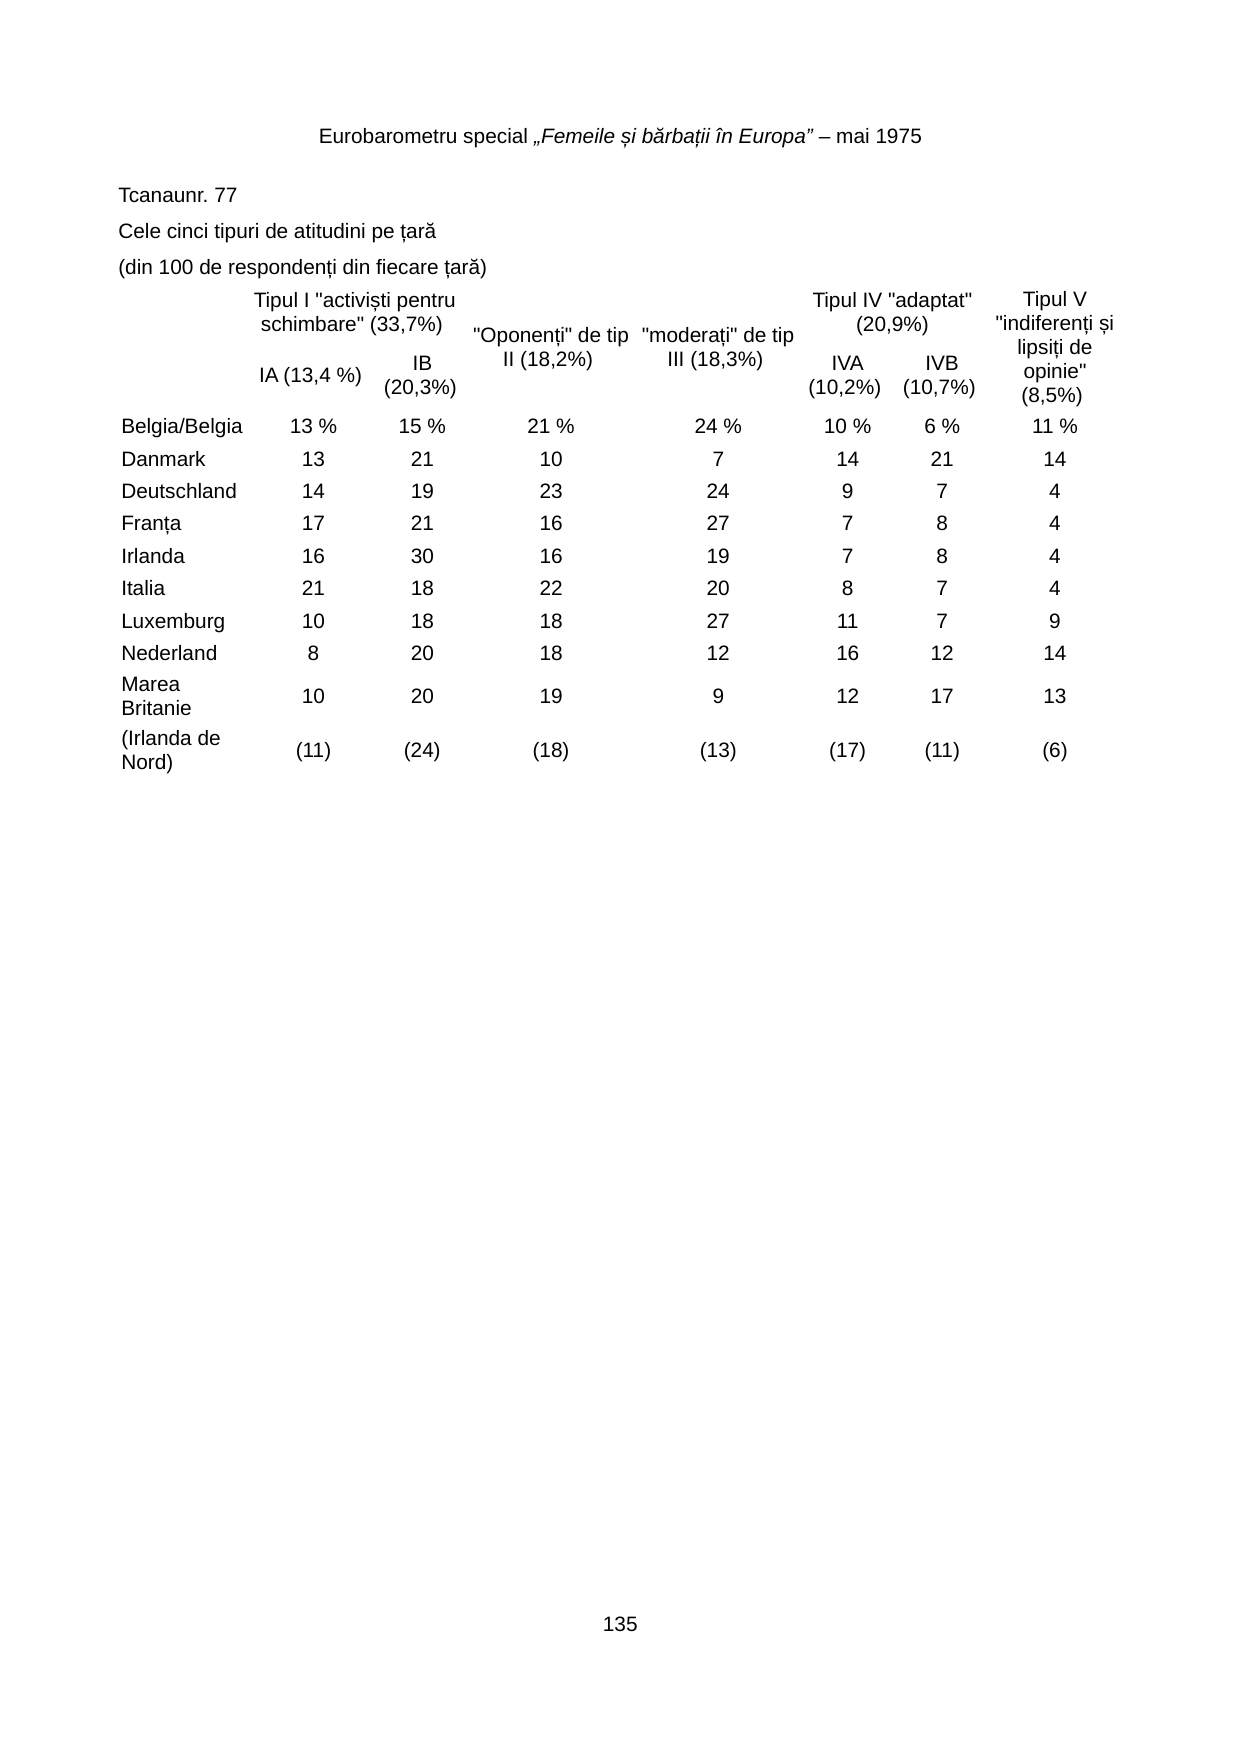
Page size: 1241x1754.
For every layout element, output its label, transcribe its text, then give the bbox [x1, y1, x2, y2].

table_cell 4 [987, 475, 1123, 507]
table_cell 18 [463, 637, 638, 669]
table_cell 8 [246, 637, 381, 669]
table_header "Oponenți" de tip II (18,2%) [463, 284, 638, 410]
table_cell 15 % [381, 410, 463, 442]
table_cell Belgia/Belgia [118, 410, 246, 442]
table_cell 13 [987, 669, 1123, 723]
table_cell 19 [463, 669, 638, 723]
table_cell 22 [463, 572, 638, 604]
table_cell 9 [987, 604, 1123, 637]
table_header Tipul I "activiști pentru schimbare" (33,7%) [246, 284, 463, 340]
table_cell 20 [638, 572, 798, 604]
table_cell 18 [381, 572, 463, 604]
table_cell Marea Britanie [118, 669, 246, 723]
table_cell 14 [987, 637, 1123, 669]
table_cell (18) [463, 723, 638, 777]
table_cell IVA (10,2%) [798, 340, 897, 410]
table_header Tipul IV "adaptat" (20,9%) [798, 284, 987, 340]
table_cell 13 [246, 442, 381, 475]
text Cele cinci tipuri de atitudini pe țară [118, 219, 1122, 243]
table_cell Nederland [118, 637, 246, 669]
table_cell 7 [897, 475, 987, 507]
table_cell 17 [897, 669, 987, 723]
table_cell 14 [246, 475, 381, 507]
table_cell IA (13,4 %) [246, 340, 381, 410]
table_cell Franța [118, 507, 246, 539]
text Tcanaunr. 77 [118, 183, 1122, 207]
table_cell Deutschland [118, 475, 246, 507]
table_cell 7 [897, 604, 987, 637]
table_cell 14 [987, 442, 1123, 475]
table_cell 20 [381, 669, 463, 723]
table_cell 10 % [798, 410, 897, 442]
table_cell 7 [798, 507, 897, 539]
table_cell (24) [381, 723, 463, 777]
table_cell (6) [987, 723, 1123, 777]
table_cell 4 [987, 540, 1123, 572]
table_cell 27 [638, 507, 798, 539]
table_cell 4 [987, 572, 1123, 604]
table_cell 19 [381, 475, 463, 507]
table_cell (13) [638, 723, 798, 777]
table_cell 21 % [463, 410, 638, 442]
table_cell 9 [798, 475, 897, 507]
table_cell 23 [463, 475, 638, 507]
table_cell 8 [897, 507, 987, 539]
table_cell 21 [246, 572, 381, 604]
table_cell (11) [897, 723, 987, 777]
table_cell 12 [798, 669, 897, 723]
table_cell IVB (10,7%) [897, 340, 987, 410]
table_cell 13 % [246, 410, 381, 442]
table_cell Irlanda [118, 540, 246, 572]
table_cell Luxemburg [118, 604, 246, 637]
table_cell 8 [798, 572, 897, 604]
table_cell 21 [381, 442, 463, 475]
table_cell (11) [246, 723, 381, 777]
table_cell 11 [798, 604, 897, 637]
table_cell (Irlanda de Nord) [118, 723, 246, 777]
table_cell 20 [381, 637, 463, 669]
table_cell 21 [897, 442, 987, 475]
table_header "moderați" de tip III (18,3%) [638, 284, 798, 410]
table_cell 7 [638, 442, 798, 475]
table_cell 10 [463, 442, 638, 475]
table_cell 16 [463, 507, 638, 539]
table_cell IB (20,3%) [381, 340, 463, 410]
table_cell 6 % [897, 410, 987, 442]
table_cell 17 [246, 507, 381, 539]
table_cell 16 [246, 540, 381, 572]
table_cell 8 [897, 540, 987, 572]
table_cell 19 [638, 540, 798, 572]
table_cell 10 [246, 604, 381, 637]
table_cell 24 [638, 475, 798, 507]
table_cell 12 [638, 637, 798, 669]
table_cell 27 [638, 604, 798, 637]
table_cell 11 % [987, 410, 1123, 442]
table_cell [118, 340, 246, 410]
table_cell 21 [381, 507, 463, 539]
table_cell 16 [798, 637, 897, 669]
table_cell 24 % [638, 410, 798, 442]
table_cell Italia [118, 572, 246, 604]
table_cell 30 [381, 540, 463, 572]
table_cell 10 [246, 669, 381, 723]
table_cell 18 [463, 604, 638, 637]
table_cell 9 [638, 669, 798, 723]
table_cell 16 [463, 540, 638, 572]
table_cell (17) [798, 723, 897, 777]
table_header [118, 284, 246, 340]
table_cell 7 [897, 572, 987, 604]
text (din 100 de respondenți din fiecare țară) [118, 254, 1122, 278]
table_cell 12 [897, 637, 987, 669]
table_cell Danmark [118, 442, 246, 475]
table_header Tipul V "indiferenți și lipsiți de opinie" (8,5%) [987, 284, 1123, 410]
table_cell 4 [987, 507, 1123, 539]
table_cell 18 [381, 604, 463, 637]
table_cell 14 [798, 442, 897, 475]
table_cell 7 [798, 540, 897, 572]
